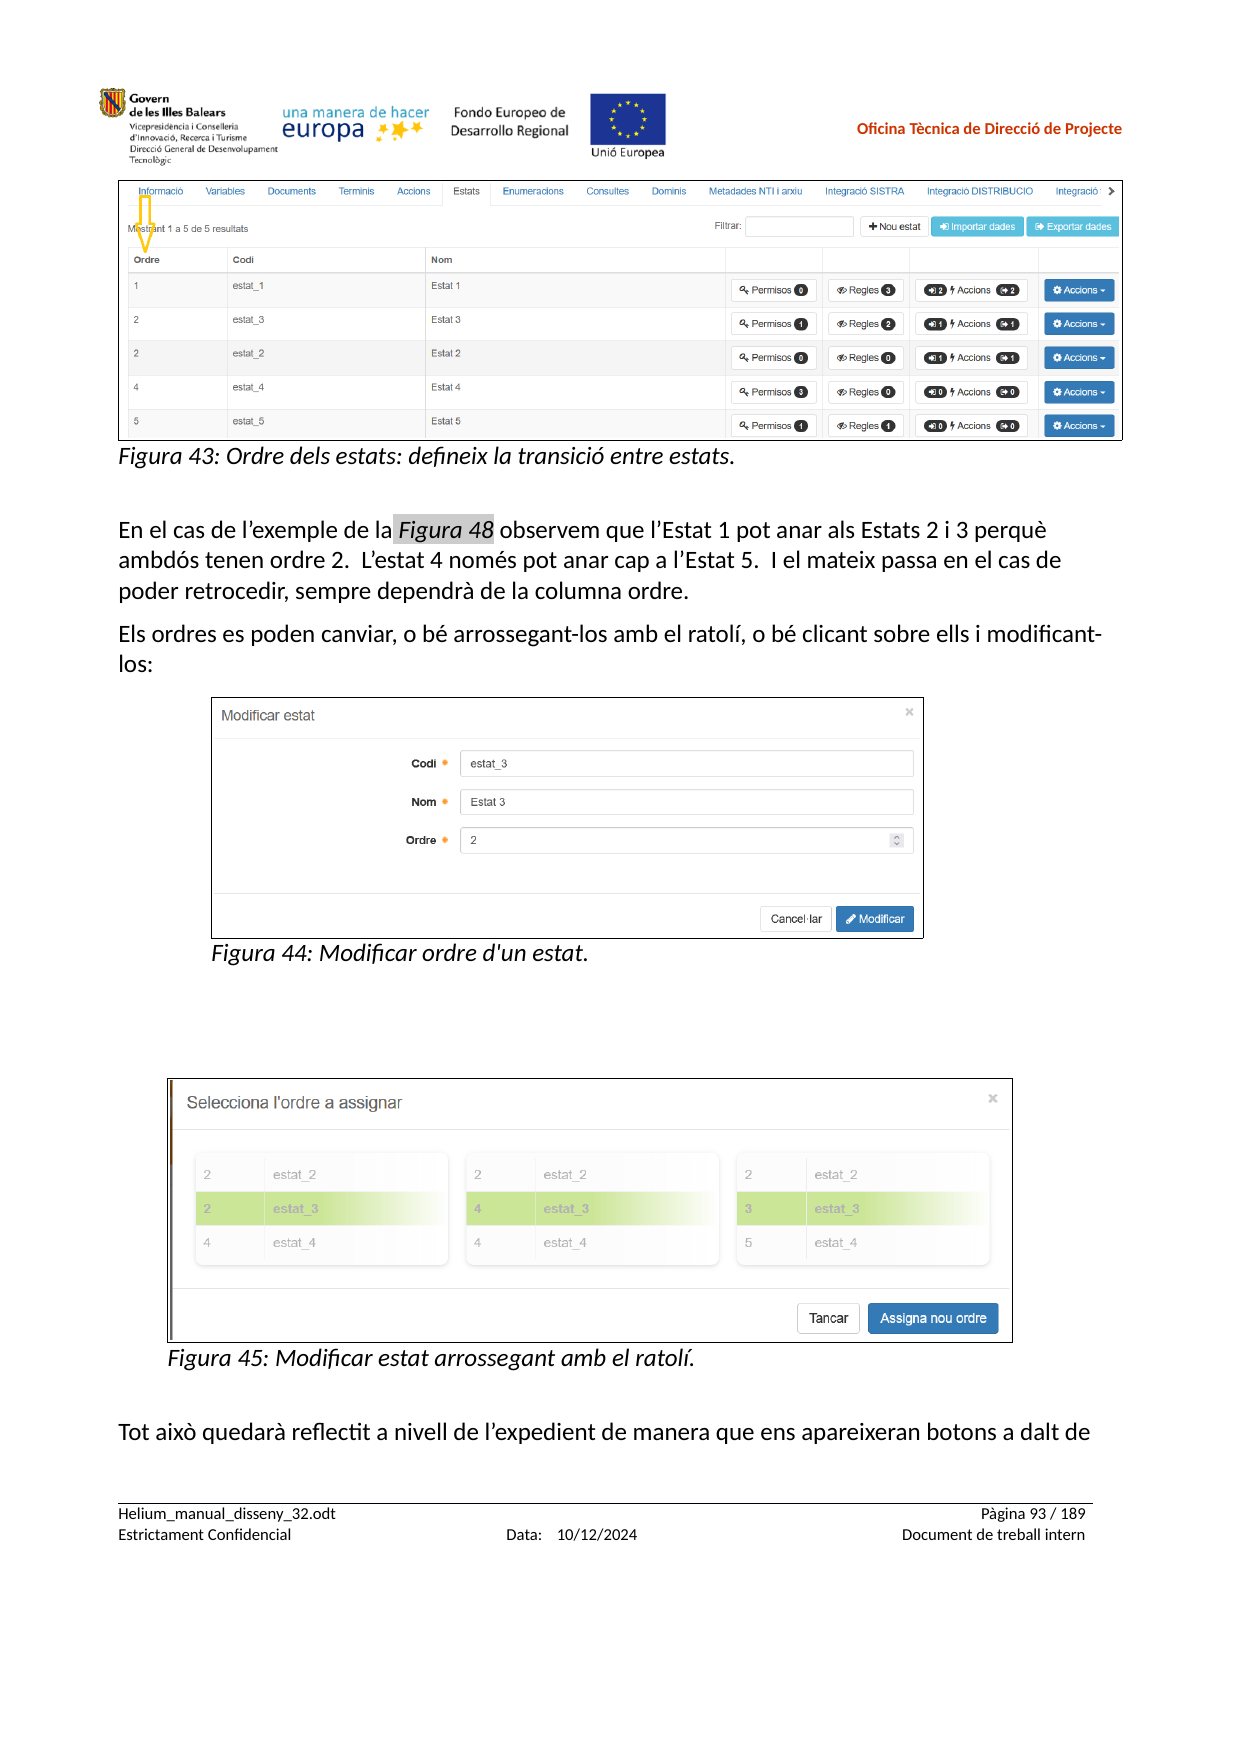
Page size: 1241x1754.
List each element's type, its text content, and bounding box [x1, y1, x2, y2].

picture [121, 183, 1119, 438]
picture [214, 700, 921, 935]
text Figura 43: Ordre dels estats: defineix la transició entre estats. [118, 441, 1122, 471]
text Figura 44: Modificar ordre d'un estat. [211, 939, 923, 968]
text Tot això quedarà reflectit a nivell de l’expedient de manera que ens apareixeran botons a dalt de [118, 1416, 1122, 1447]
picture [99, 87, 668, 166]
text En el cas de l’exemple de la Figura 48 observem que l’Estat 1 pot anar als Estats 2 i 3 perquè ambdós tenen ordre 2. L’estat 4 només pot anar cap a l’Estat 5. I el mateix passa en el cas de poder retrocedir, sempre dependrà de la columna ordre. [118, 514, 1122, 606]
text [119, 181, 1122, 440]
text [212, 698, 923, 938]
picture [170, 1080, 1010, 1340]
text Els ordres es poden canviar, o bé arrossegant-los amb el ratolí, o bé clicant sobre ells i modificant-los: [118, 618, 1122, 679]
text Figura 45: Modificar estat arrossegant amb el ratolí. [167, 1343, 1012, 1373]
